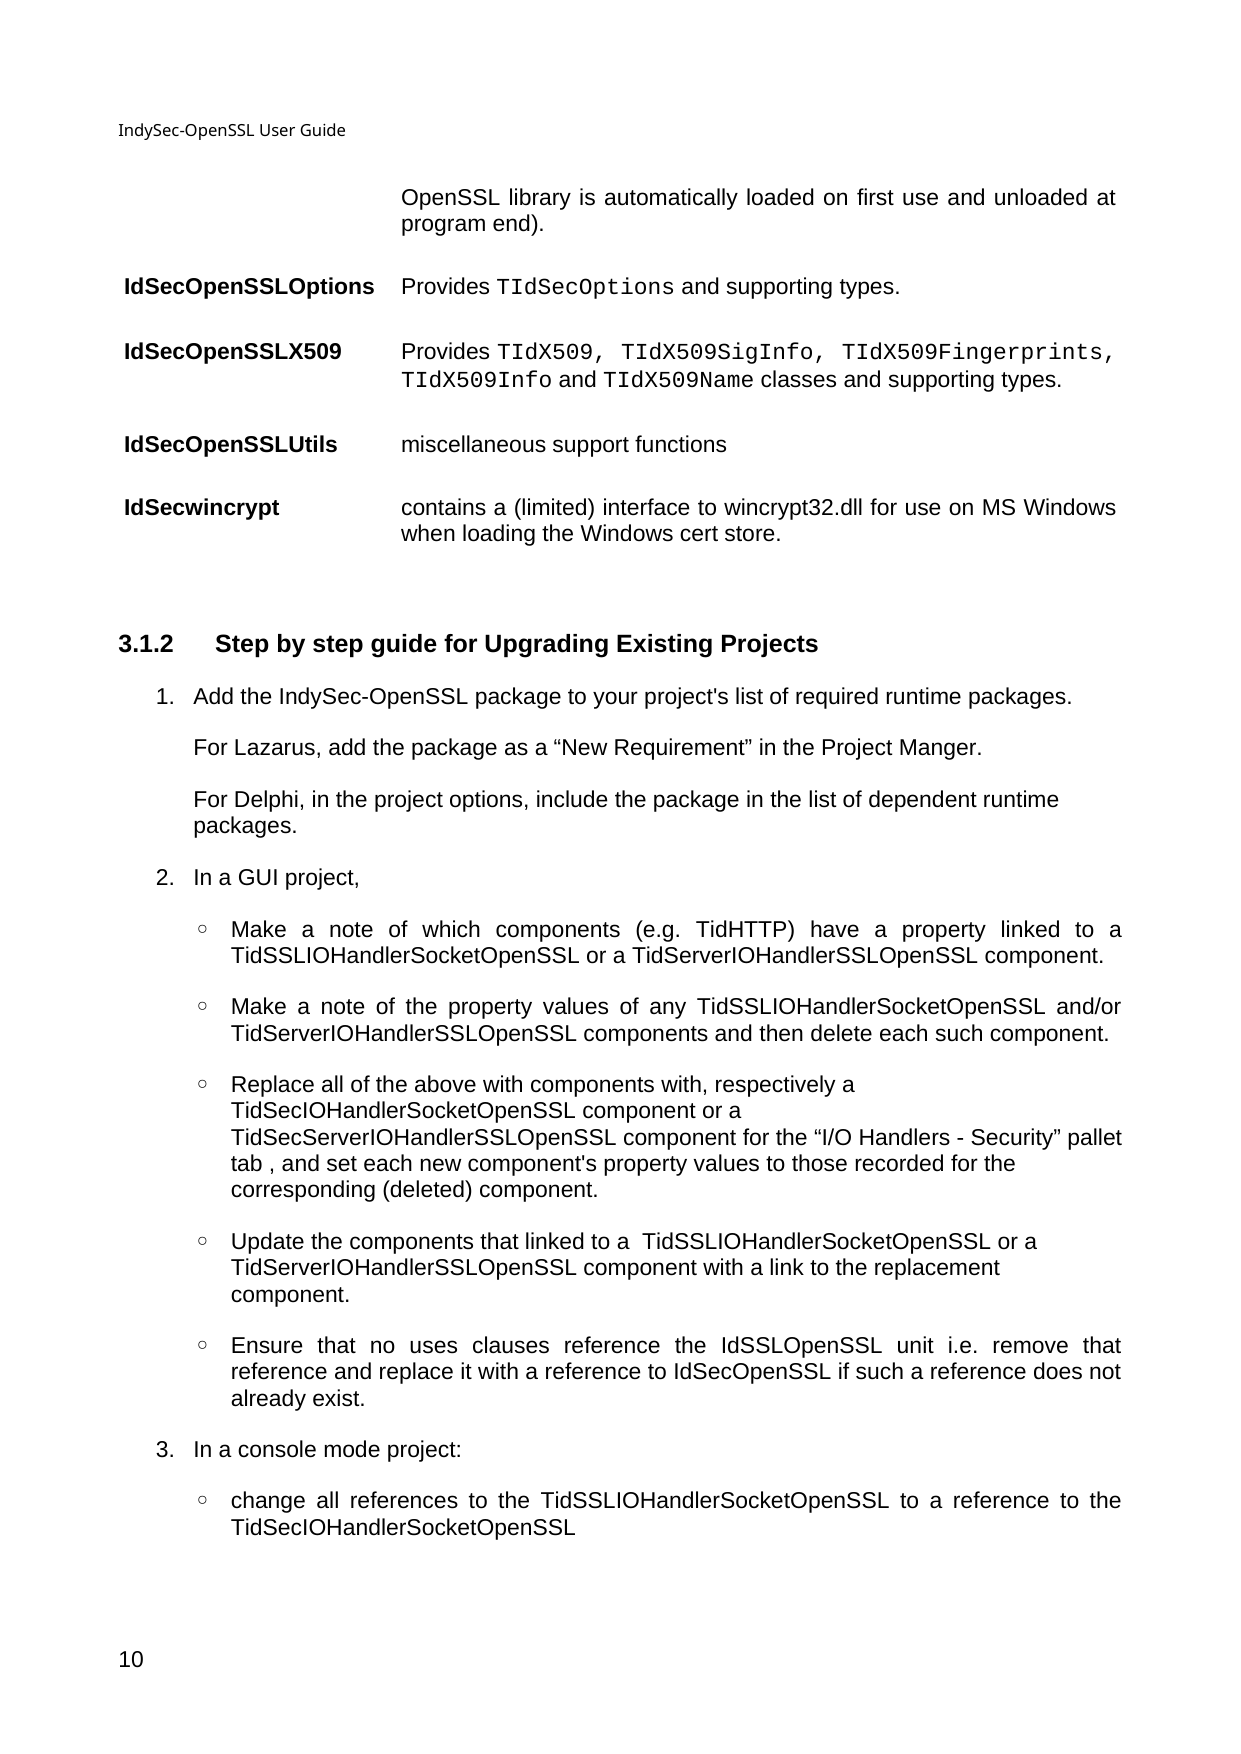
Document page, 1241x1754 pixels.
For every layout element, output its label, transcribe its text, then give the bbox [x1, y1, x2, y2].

text For Lazarus, add the package as a “New Requirement” in the Project Manger. [193, 734, 1122, 761]
text For Delphi, in the project options, include the package in the list of dependent runtime packages. [193, 786, 1122, 839]
table_cell miscellaneous support functions [395, 425, 1122, 488]
list In a GUI project, [156, 864, 1122, 891]
list Ensure that no uses clauses reference the IdSSLOpenSSL unit i.e. remove that reference and replace it with a reference to IdSecOpenSSL if such a reference does not already exist. [193, 1332, 1122, 1411]
table_cell contains a (limited) interface to wincrypt32.dll for use on MS Windows when loading the Windows cert store. [395, 488, 1122, 577]
list Add the IndySec-OpenSSL package to your project's list of required runtime packages. [156, 683, 1122, 709]
subtitle Step by step guide for Upgrading Existing Projects [118, 628, 1122, 657]
table_cell IdSecOpenSSLUtils [118, 425, 395, 488]
list Make a note of which components (e.g. TidHTTP) have a property linked to a TidSSLIOHandlerSocketOpenSSL or a TidServerIOHandlerSSLOpenSSL component. [193, 916, 1122, 968]
list In a console mode project: [156, 1436, 1122, 1462]
list Update the components that linked to a TidSSLIOHandlerSocketOpenSSL or a TidServerIOHandlerSSLOpenSSL component with a link to the replacement component. [193, 1228, 1122, 1307]
list Make a note of the property values of any TidSSLIOHandlerSocketOpenSSL and/or TidServerIOHandlerSSLOpenSSL components and then delete each such component. [193, 993, 1122, 1046]
table_cell Provides TIdX509, TIdX509SigInfo, TIdX509Fingerprints, TIdX509Info and TIdX509Name classes and supporting types. [395, 332, 1122, 425]
table_cell Provides TIdSecOptions and supporting types. [395, 267, 1122, 332]
list change all references to the TidSSLIOHandlerSocketOpenSSL to a reference to the TidSecIOHandlerSocketOpenSSL [193, 1487, 1122, 1540]
table_cell OpenSSL library is automatically loaded on first use and unloaded at program end). [395, 178, 1122, 267]
table_cell IdSecOpenSSLX509 [118, 332, 395, 425]
table_cell IdSecOpenSSLOptions [118, 267, 395, 332]
list Replace all of the above with components with, respectively a TidSecIOHandlerSocketOpenSSL component or a TidSecServerIOHandlerSSLOpenSSL component for the “I/O Handlers - Security” pallet tab , and set each new component's property values to those recorded for the corresponding (deleted) component. [193, 1071, 1122, 1203]
table_cell IdSecwincrypt [118, 488, 395, 577]
table_cell [118, 178, 395, 267]
